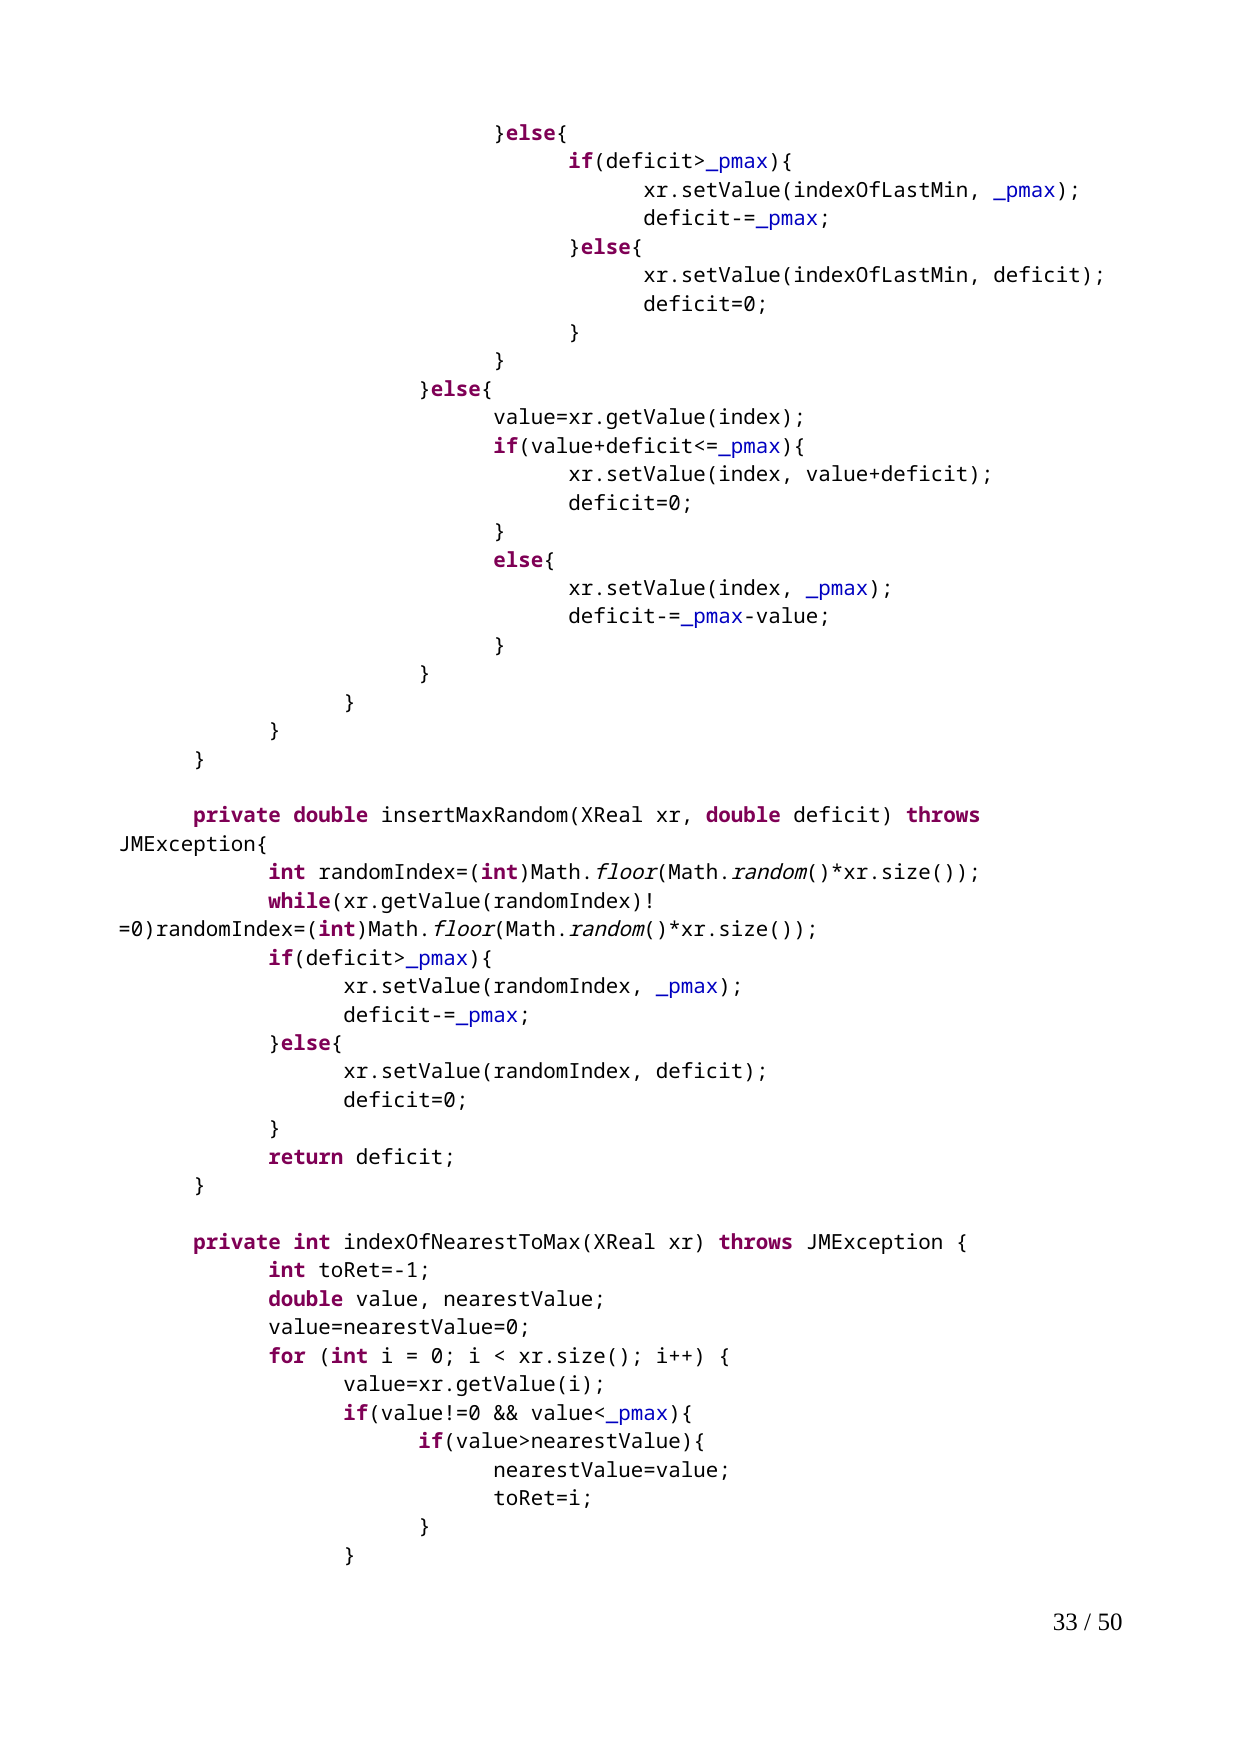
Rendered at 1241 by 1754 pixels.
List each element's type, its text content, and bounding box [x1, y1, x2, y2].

text xr.setValue(randomIndex, deficit); [118, 1057, 1122, 1085]
text deficit-=_pmax; [118, 203, 1122, 232]
text int toRet=-1; [118, 1256, 1122, 1284]
text xr.setValue(index, _pmax); [118, 573, 1122, 602]
text else{ [118, 545, 1122, 573]
text value=xr.getValue(index); [118, 402, 1122, 431]
text deficit=0; [118, 1085, 1122, 1113]
text deficit=0; [118, 488, 1122, 516]
text deficit-=_pmax; [118, 1000, 1122, 1028]
text for (int i = 0; i < xr.size(); i++) { [118, 1341, 1122, 1369]
text }else{ [118, 374, 1122, 402]
text } [118, 744, 1122, 772]
text private int indexOfNearestToMax(XReal xr) throws JMException { [118, 1227, 1122, 1256]
text return deficit; [118, 1142, 1122, 1170]
text if(value>nearestValue){ [118, 1426, 1122, 1455]
text } [118, 1170, 1122, 1199]
text if(value!=0 && value<_pmax){ [118, 1398, 1122, 1426]
text } [118, 317, 1122, 346]
text xr.setValue(indexOfLastMin, _pmax); [118, 175, 1122, 203]
text } [118, 1113, 1122, 1142]
text }else{ [118, 118, 1122, 147]
text if(deficit>_pmax){ [118, 943, 1122, 971]
text }else{ [118, 232, 1122, 260]
text } [118, 516, 1122, 545]
text xr.setValue(index, value+deficit); [118, 459, 1122, 488]
text int randomIndex=(int)Math.floor(Math.random()*xr.size()); [118, 857, 1122, 886]
text private double insertMaxRandom(XReal xr, double deficit) throws JMException{ [118, 801, 1122, 857]
text } [118, 687, 1122, 715]
text } [118, 346, 1122, 374]
text } [118, 1512, 1122, 1540]
text if(deficit>_pmax){ [118, 147, 1122, 175]
text } [118, 1540, 1122, 1568]
text } [118, 658, 1122, 687]
text double value, nearestValue; [118, 1284, 1122, 1312]
text deficit-=_pmax-value; [118, 602, 1122, 630]
text while(xr.getValue(randomIndex)!=0)randomIndex=(int)Math.floor(Math.random()*xr.size()); [118, 886, 1122, 943]
text deficit=0; [118, 289, 1122, 317]
text toRet=i; [118, 1483, 1122, 1512]
text xr.setValue(indexOfLastMin, deficit); [118, 260, 1122, 289]
text nearestValue=value; [118, 1455, 1122, 1483]
text } [118, 715, 1122, 744]
text if(value+deficit<=_pmax){ [118, 431, 1122, 459]
text } [118, 630, 1122, 658]
text value=nearestValue=0; [118, 1312, 1122, 1341]
text value=xr.getValue(i); [118, 1369, 1122, 1398]
text }else{ [118, 1028, 1122, 1057]
text xr.setValue(randomIndex, _pmax); [118, 971, 1122, 1000]
